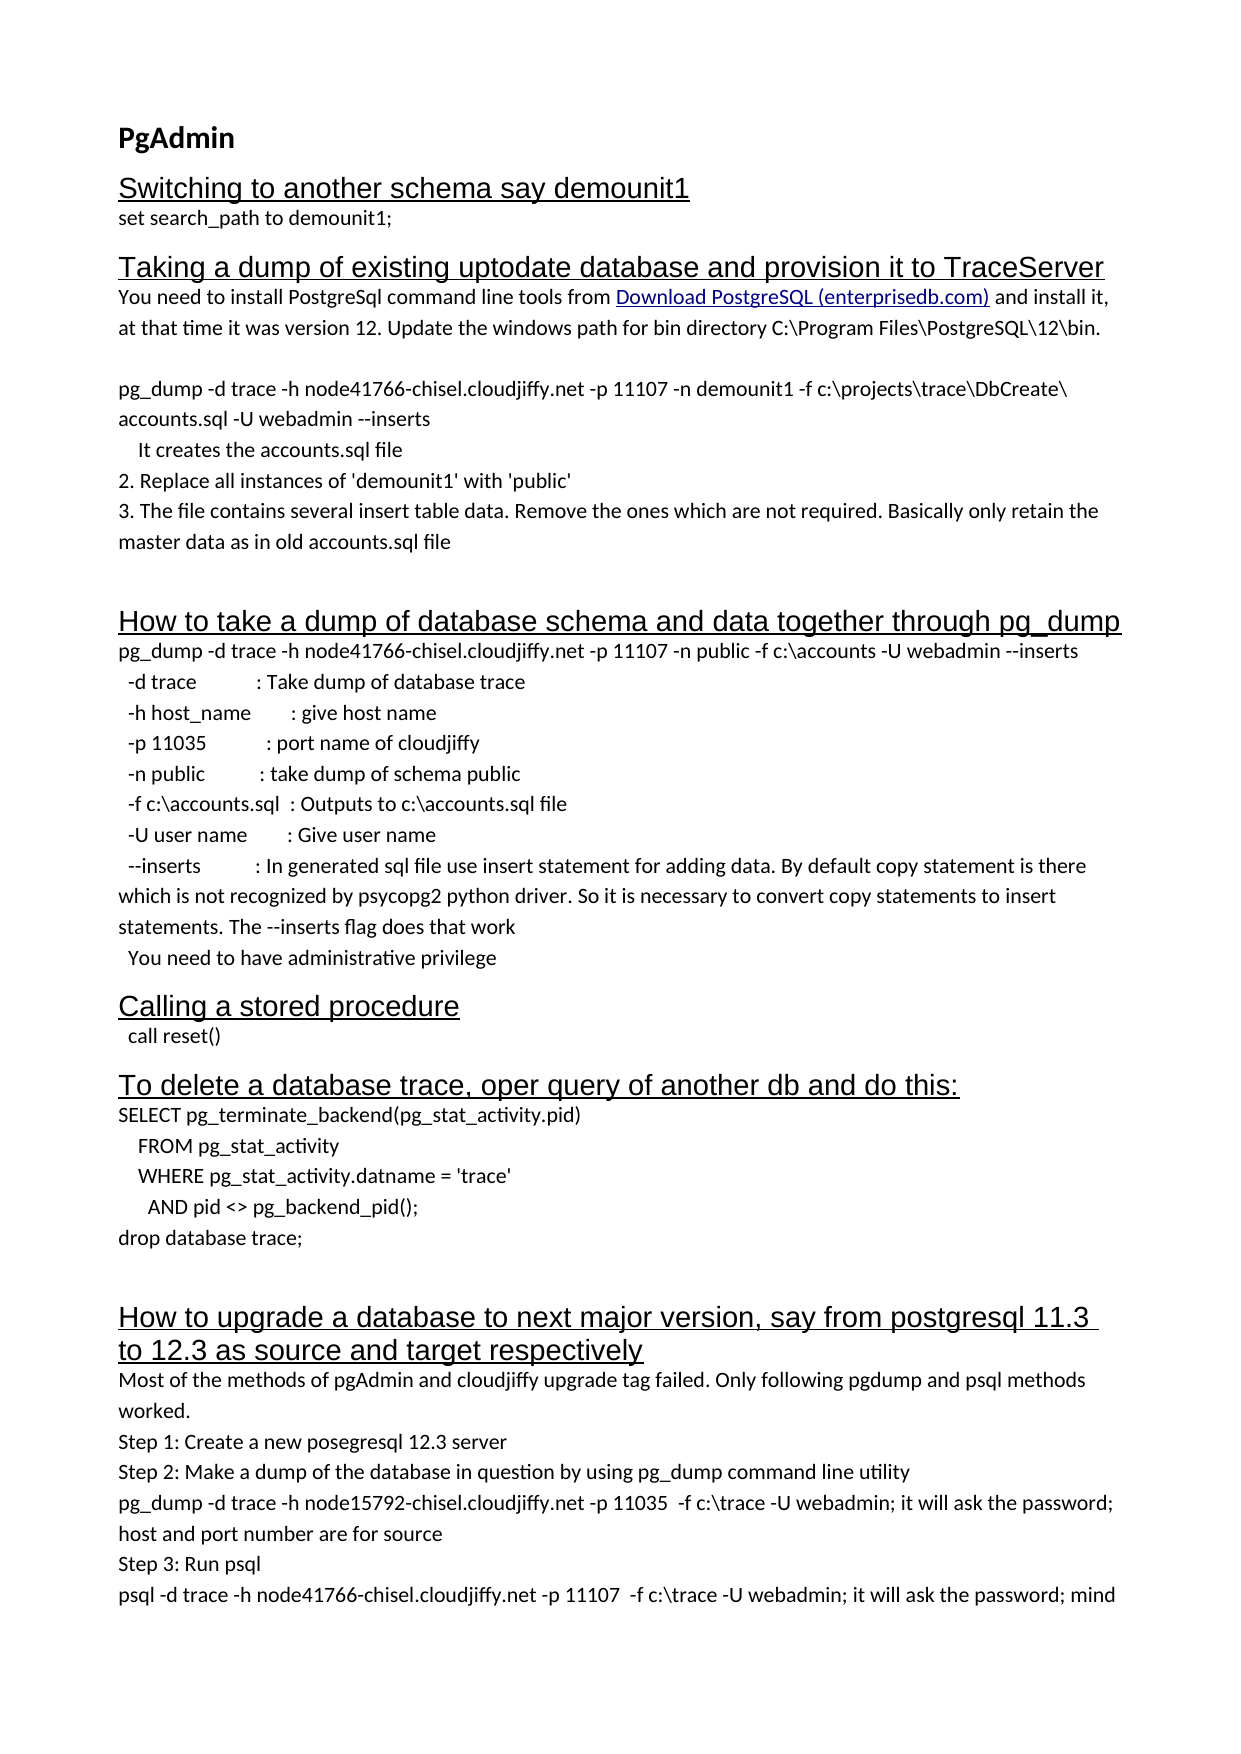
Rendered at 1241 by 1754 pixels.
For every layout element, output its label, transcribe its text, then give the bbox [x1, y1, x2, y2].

text -n public : take dump of schema public [118, 760, 1122, 787]
subtitle How to upgrade a database to next major version, say from postgresql 11.3 to 12.3 as source and target respectively [118, 1299, 1122, 1367]
text drop database trace; [118, 1224, 1122, 1250]
text Step 2: Make a dump of the database in question by using pg_dump command line utility [118, 1458, 1122, 1485]
text pg_dump -d trace -h node15792-chisel.cloudjiffy.net -p 11035 -f c:\trace -U webadmin; it will ask the password; host and port number are for source [118, 1489, 1122, 1546]
text Step 1: Create a new posegresql 12.3 server [118, 1428, 1122, 1454]
text -h host_name : give host name [118, 699, 1122, 725]
text AND pid <> pg_backend_pid(); [118, 1193, 1122, 1220]
text -d trace : Take dump of database trace [118, 668, 1122, 695]
text pg_dump -d trace -h node41766-chisel.cloudjiffy.net -p 11107 -n public -f c:\accounts -U webadmin --inserts [118, 637, 1122, 664]
text -p 11035 : port name of cloudjiffy [118, 729, 1122, 756]
text It creates the accounts.sql file [118, 436, 1122, 463]
subtitle PgAdmin [118, 118, 1122, 156]
subtitle Taking a dump of existing uptodate database and provision it to TraceServer [118, 249, 1122, 283]
subtitle How to take a dump of database schema and data together through pg_dump [118, 604, 1122, 633]
text Most of the methods of pgAdmin and cloudjiffy upgrade tag failed. Only following pgdump and psql methods worked. [118, 1367, 1122, 1424]
text pg_dump -d trace -h node41766-chisel.cloudjiffy.net -p 11107 -n demounit1 -f c:\projects\trace\DbCreate\accounts.sql -U webadmin --inserts [118, 375, 1122, 432]
text Step 3: Run psql [118, 1550, 1122, 1577]
text You need to have administrative privilege [118, 944, 1122, 970]
text FROM pg_stat_activity [118, 1132, 1122, 1158]
text SELECT pg_terminate_backend(pg_stat_activity.pid) [118, 1101, 1122, 1128]
text WHERE pg_stat_activity.datname = 'trace' [118, 1162, 1122, 1189]
text 3. The file contains several insert table data. Remove the ones which are not required. Basically only retain the master data as in old accounts.sql file [118, 497, 1122, 555]
subtitle Calling a stored procedure [118, 989, 1122, 1022]
text call reset() [118, 1022, 1122, 1049]
text -f c:\accounts.sql : Outputs to c:\accounts.sql file [118, 791, 1122, 817]
text 2. Replace all instances of 'demounit1' with 'public' [118, 467, 1122, 493]
text -U user name : Give user name [118, 821, 1122, 848]
subtitle Switching to another schema say demounit1 [118, 171, 1122, 204]
text set search_path to demounit1; [118, 204, 1122, 231]
text --inserts : In generated sql file use insert statement for adding data. By default copy statement is there which is not recognized by psycopg2 python driver. So it is necessary to convert copy statements to insert statements. The --inserts flag does that work [118, 852, 1122, 940]
text psql -d trace -h node41766-chisel.cloudjiffy.net -p 11107 -f c:\trace -U webadmin; it will ask the password; mind [118, 1581, 1122, 1608]
subtitle To delete a database trace, oper query of another db and do this: [118, 1068, 1122, 1101]
text You need to install PostgreSql command line tools from Download PostgreSQL (enterprisedb.com) and install it, at that time it was version 12. Update the windows path for bin directory C:\Program Files\PostgreSQL\12\bin. [118, 283, 1122, 340]
